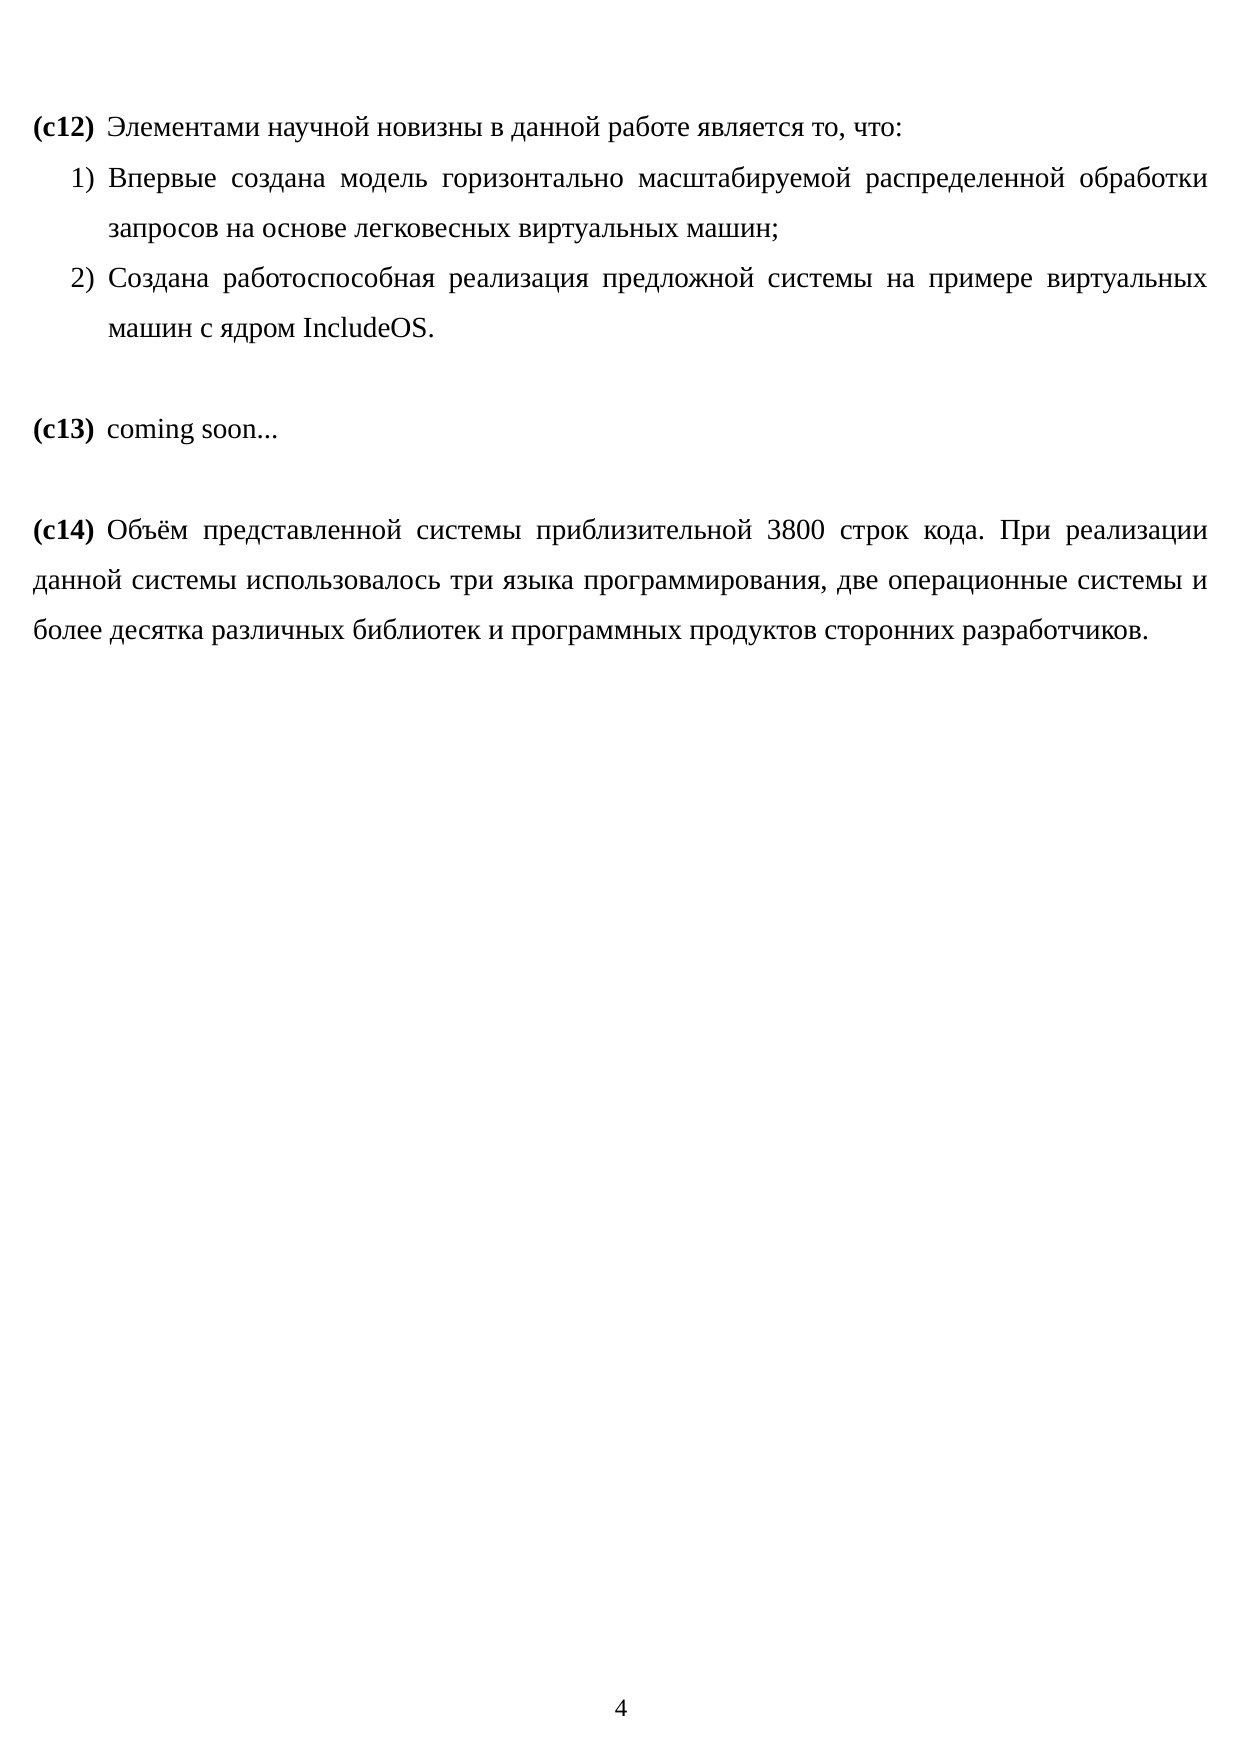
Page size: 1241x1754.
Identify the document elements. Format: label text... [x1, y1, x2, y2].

list Впервые создана модель горизонтально масштабируемой распределенной обработки запросов на основе легковесных виртуальных машин; [70, 160, 1209, 243]
text (с12) Элементами научной новизны в данной работе является то, что: [33, 109, 1209, 143]
list Создана работоспособная реализация предложной системы на примере виртуальных машин с ядром IncludeOS. [70, 260, 1209, 344]
text (c14) Объём представленной системы приблизительной 3800 строк кода. При реализации данной системы использовалось три языка программирования, две операционные системы и более десятка различных библиотек и программных продуктов сторонних разработчиков. [33, 512, 1209, 646]
text (с13) coming soon... [33, 411, 1209, 445]
